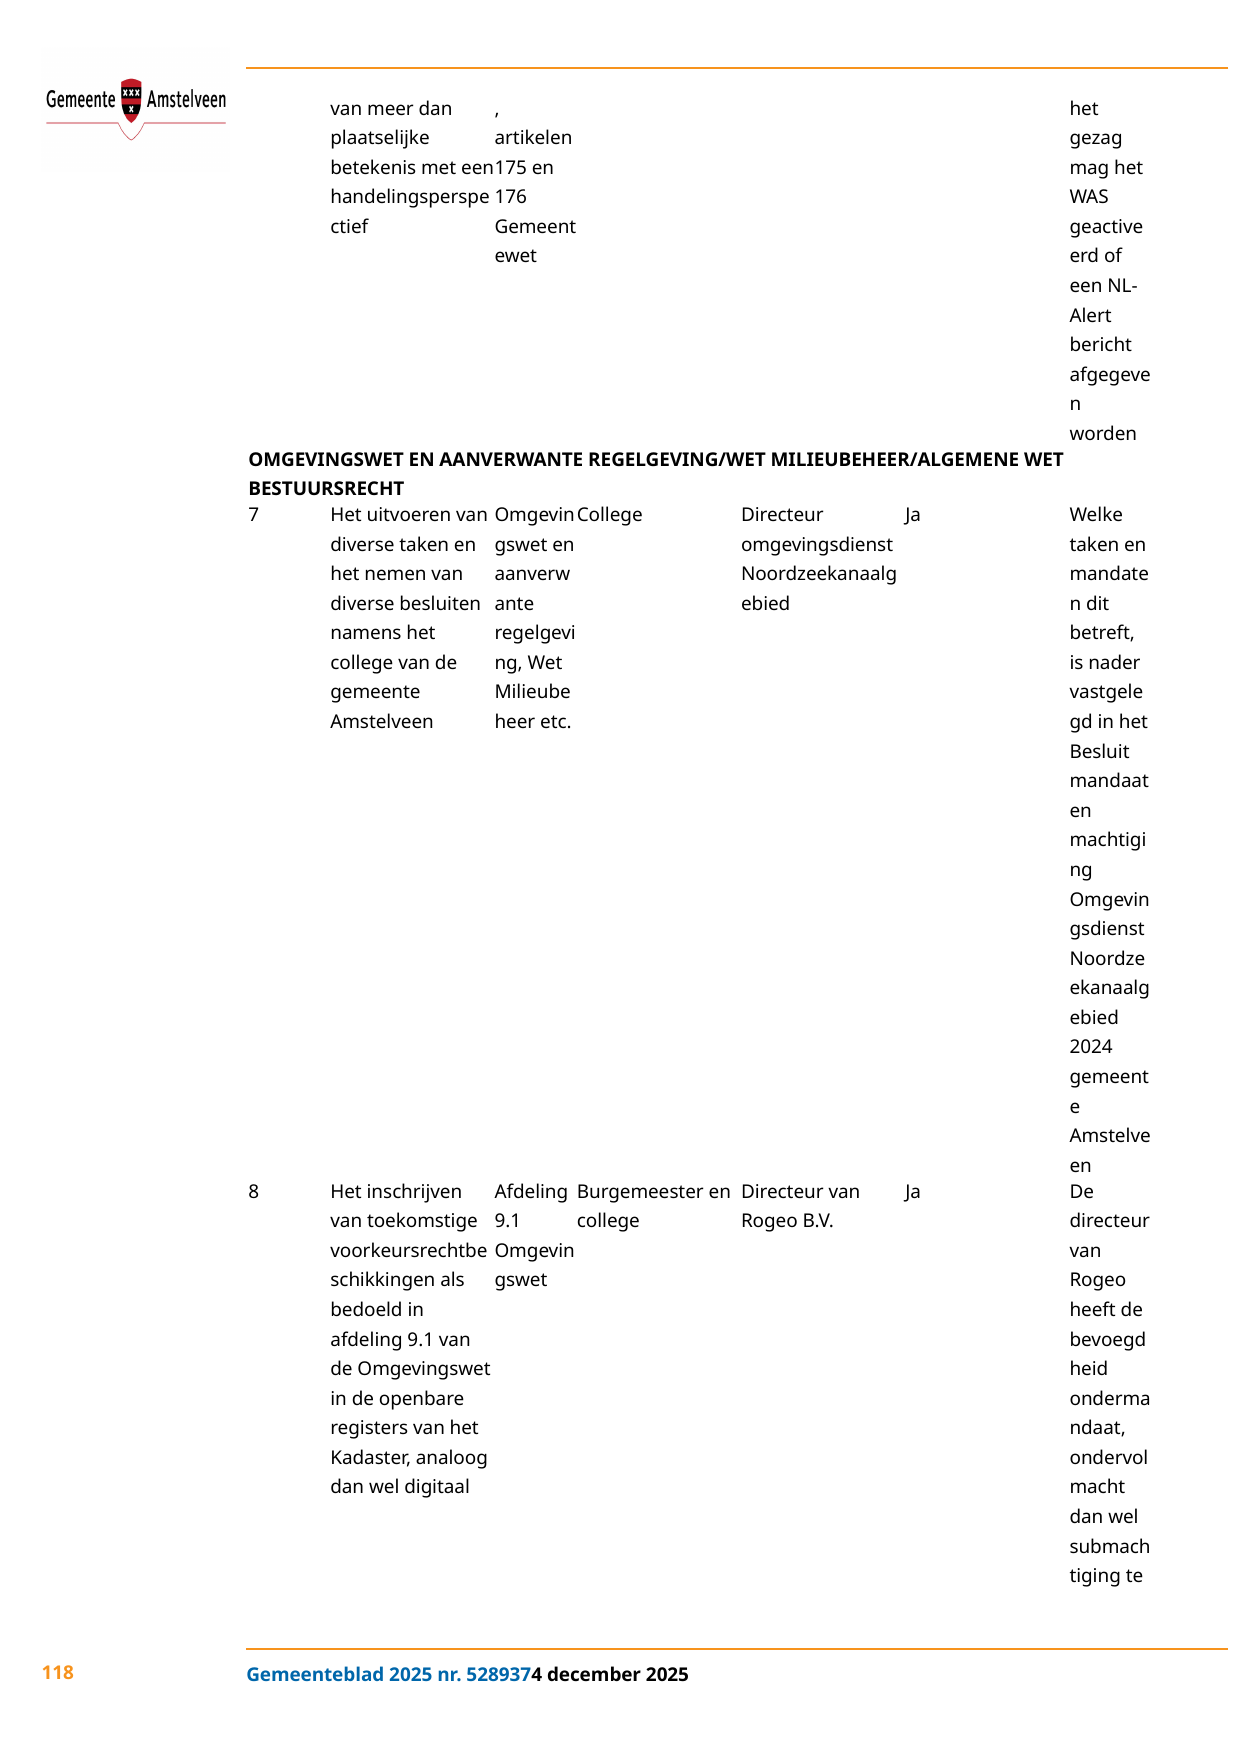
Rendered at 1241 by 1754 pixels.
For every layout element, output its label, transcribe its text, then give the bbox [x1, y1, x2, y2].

picture [41, 47, 231, 172]
table_cell van meer dan plaatselijke betekenis met een handelingsperspectief [330, 95, 494, 446]
table_cell Afdeling 9.1 Omgevingswet [494, 1178, 577, 1588]
table_cell College [577, 501, 741, 1178]
table_cell Ja [905, 1178, 987, 1588]
table_cell [577, 95, 741, 446]
table_cell Het inschrijven van toekomstige voorkeursrechtbeschikkingen als bedoeld in afdeling 9.1 van de Omgevingswet in de openbare registers van het Kadaster, analoog dan wel digitaal [330, 1178, 494, 1588]
table_cell Burgemeester en college [577, 1178, 741, 1588]
table_cell Omgevingswet en aanverwante regelgeving, Wet Milieubeheer etc. [494, 501, 577, 1178]
table_cell Het uitvoeren van diverse taken en het nemen van diverse besluiten namens het college van de gemeente Amstelveen [330, 501, 494, 1178]
table_cell [987, 95, 1069, 446]
table_cell [905, 95, 987, 446]
table_cell Directeur omgevingsdienst Noordzeekanaalgebied [741, 501, 905, 1178]
table_cell , artikelen 175 en 176 Gemeentewet [494, 95, 577, 446]
table_cell [987, 501, 1069, 1178]
table_cell 7 [248, 501, 330, 1178]
table_cell het gezag mag het WAS geactiveerd of een NL-Alert bericht afgegeven worden [1069, 95, 1152, 446]
table_cell De directeur van Rogeo heeft de bevoegdheid ondermandaat, ondervolmacht dan wel submachtiging te [1069, 1178, 1152, 1588]
table_cell [987, 1178, 1069, 1588]
table_cell Directeur van Rogeo B.V. [741, 1178, 905, 1588]
table_cell [741, 95, 905, 446]
table_cell 8 [248, 1178, 330, 1588]
table_cell Welke taken en mandaten dit betreft, is nader vastgelegd in het Besluit mandaat en machtiging Omgevingsdienst Noordzeekanaalgebied 2024 gemeente Amstelveen [1069, 501, 1152, 1178]
table_cell Ja [905, 501, 987, 1178]
table_cell [248, 95, 330, 446]
table_cell OMGEVINGSWET EN AANVERWANTE REGELGEVING/WET MILIEUBEHEER/ALGEMENE WET BESTUURSRECHT [248, 446, 1152, 501]
